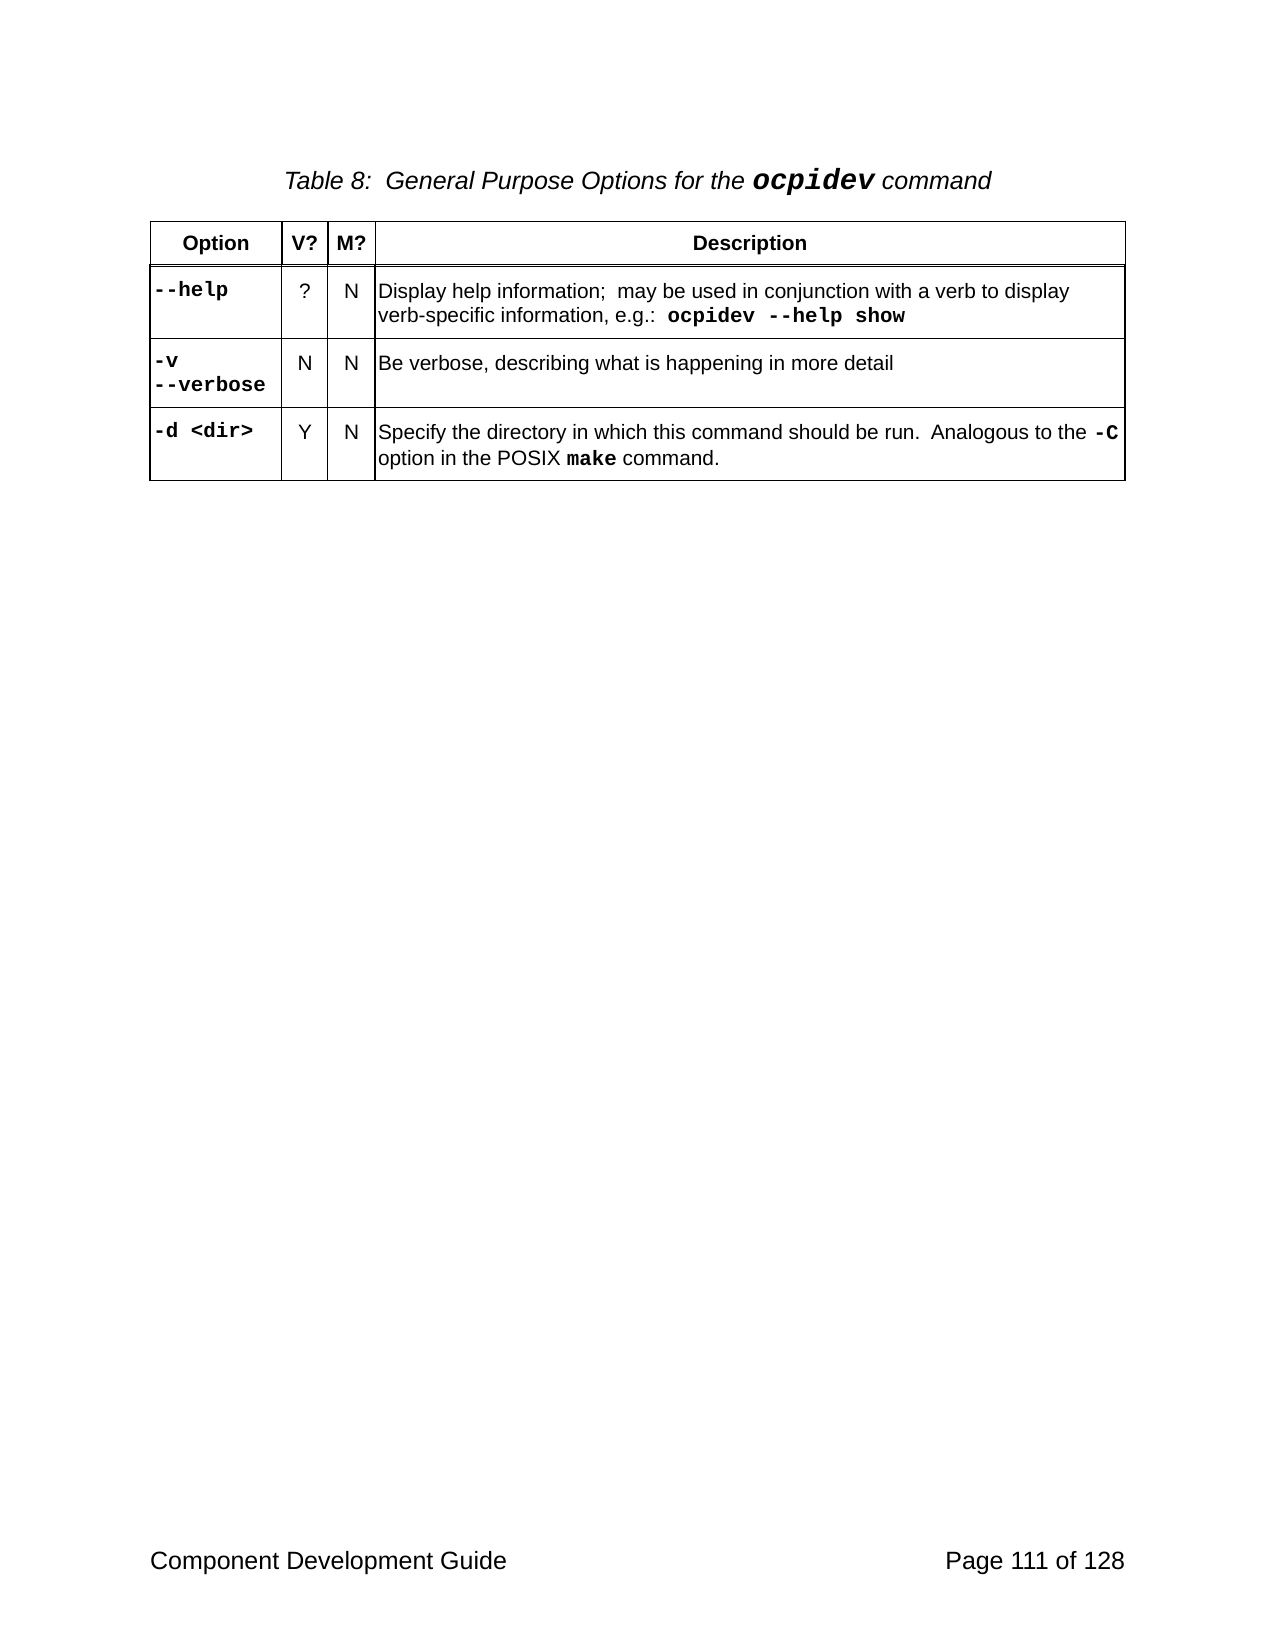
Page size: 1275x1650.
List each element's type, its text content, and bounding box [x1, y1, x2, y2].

table_cell N [328, 267, 374, 337]
table_cell --help [151, 267, 281, 337]
table_cell N [328, 408, 374, 480]
table_header Description [376, 222, 1125, 263]
table_cell ? [282, 267, 327, 337]
text Table 8: General Purpose Options for the ocpidev command [150, 165, 1125, 198]
table_cell Display help information; may be used in conjunction with a verb to display verb-specific information, e.g.: ocpidev --help show [376, 267, 1124, 337]
table_cell N [328, 339, 374, 407]
table_cell Be verbose, describing what is happening in more detail [376, 339, 1124, 407]
table_cell N [282, 339, 327, 407]
table_cell Specify the directory in which this command should be run. Analogous to the -C option in the POSIX make command. [376, 408, 1124, 480]
table_header V? [283, 222, 327, 263]
table_header Option [151, 222, 281, 263]
table_cell Y [282, 408, 327, 480]
table_cell -d <dir> [151, 408, 281, 480]
table_cell -v --verbose [151, 339, 281, 407]
table_header M? [329, 222, 375, 263]
